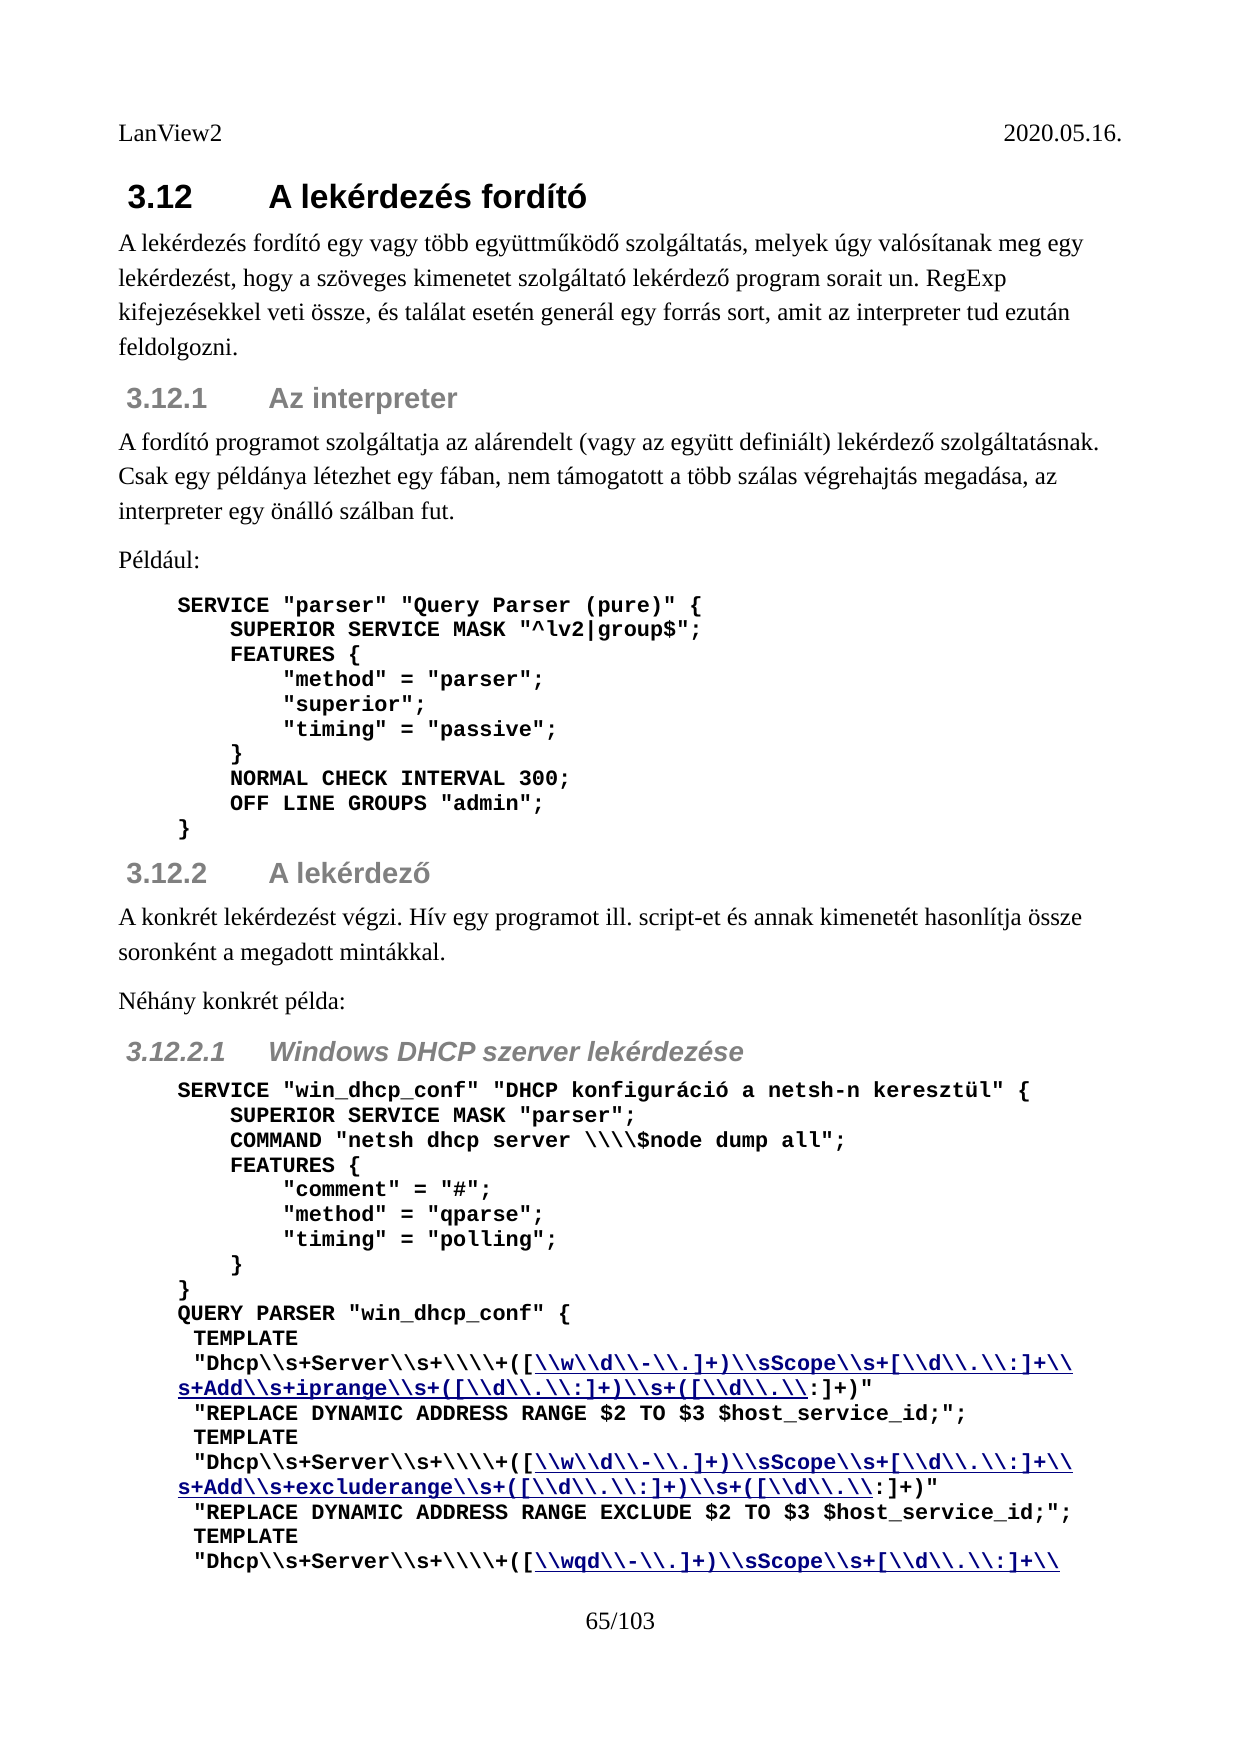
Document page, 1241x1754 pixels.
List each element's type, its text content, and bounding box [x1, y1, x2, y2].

text A fordító programot szolgáltatja az alárendelt (vagy az együtt definiált) lekérdező szolgáltatásnak. Csak egy példánya létezhet egy fában, nem támogatott a több szálas végrehajtás megadása, az interpreter egy önálló szálban fut. [118, 427, 1122, 524]
subtitle A lekérdező [118, 856, 1122, 890]
text TEMPLATE "Dhcp\\s+Server\\s+\\\\+([\\w\\d\\-\\.]+)\\sScope\\s+[\\d\\.\\:]+\\s+Add\\s+excluderange\\s+([\\d\\.\\:]+)\\s+([\\d\\.\\:]+)" "REPLACE DYNAMIC ADDRESS RANGE EXCLUDE $2 TO $3 $host_service_id;"; [177, 1426, 1122, 1526]
text TEMPLATE "Dhcp\\s+Server\\s+\\\\+([\\wqd\\-\\.]+)\\sScope\\s+[\\d\\.\\:]+\\ [177, 1526, 1122, 1575]
text Például: [118, 545, 1122, 573]
text TEMPLATE "Dhcp\\s+Server\\s+\\\\+([\\w\\d\\-\\.]+)\\sScope\\s+[\\d\\.\\:]+\\s+Add\\s+iprange\\s+([\\d\\.\\:]+)\\s+([\\d\\.\\:]+)" "REPLACE DYNAMIC ADDRESS RANGE $2 TO $3 $host_service_id;"; [177, 1327, 1122, 1426]
text A konkrét lekérdezést végzi. Hív egy programot ill. script-et és annak kimenetét hasonlítja össze soronként a megadott mintákkal. [118, 902, 1122, 966]
subtitle Az interpreter [118, 381, 1122, 414]
text SERVICE "parser" "Query Parser (pure)" { SUPERIOR SERVICE MASK "^lv2|group$"; FEATURES { "method" = "parser"; "superior"; "timing" = "passive"; } NORMAL CHECK INTERVAL 300; OFF LINE GROUPS "admin"; } [177, 594, 1122, 842]
text QUERY PARSER "win_dhcp_conf" { [177, 1302, 1122, 1327]
subtitle A lekérdezés fordító [118, 177, 1122, 216]
text A lekérdezés fordító egy vagy több együttműködő szolgáltatás, melyek úgy valósítanak meg egy lekérdezést, hogy a szöveges kimenetet szolgáltató lekérdező program sorait un. RegExp kifejezésekkel veti össze, és találat esetén generál egy forrás sort, amit az interpreter tud ezután feldolgozni. [118, 228, 1122, 360]
text SERVICE "win_dhcp_conf" "DHCP konfiguráció a netsh-n keresztül" { SUPERIOR SERVICE MASK "parser"; COMMAND "netsh dhcp server \\\\$node dump all"; FEATURES { "comment" = "#"; "method" = "qparse"; "timing" = "polling"; } } [177, 1079, 1122, 1302]
subtitle Windows DHCP szerver lekérdezése [118, 1035, 1122, 1067]
text Néhány konkrét példa: [118, 986, 1122, 1015]
